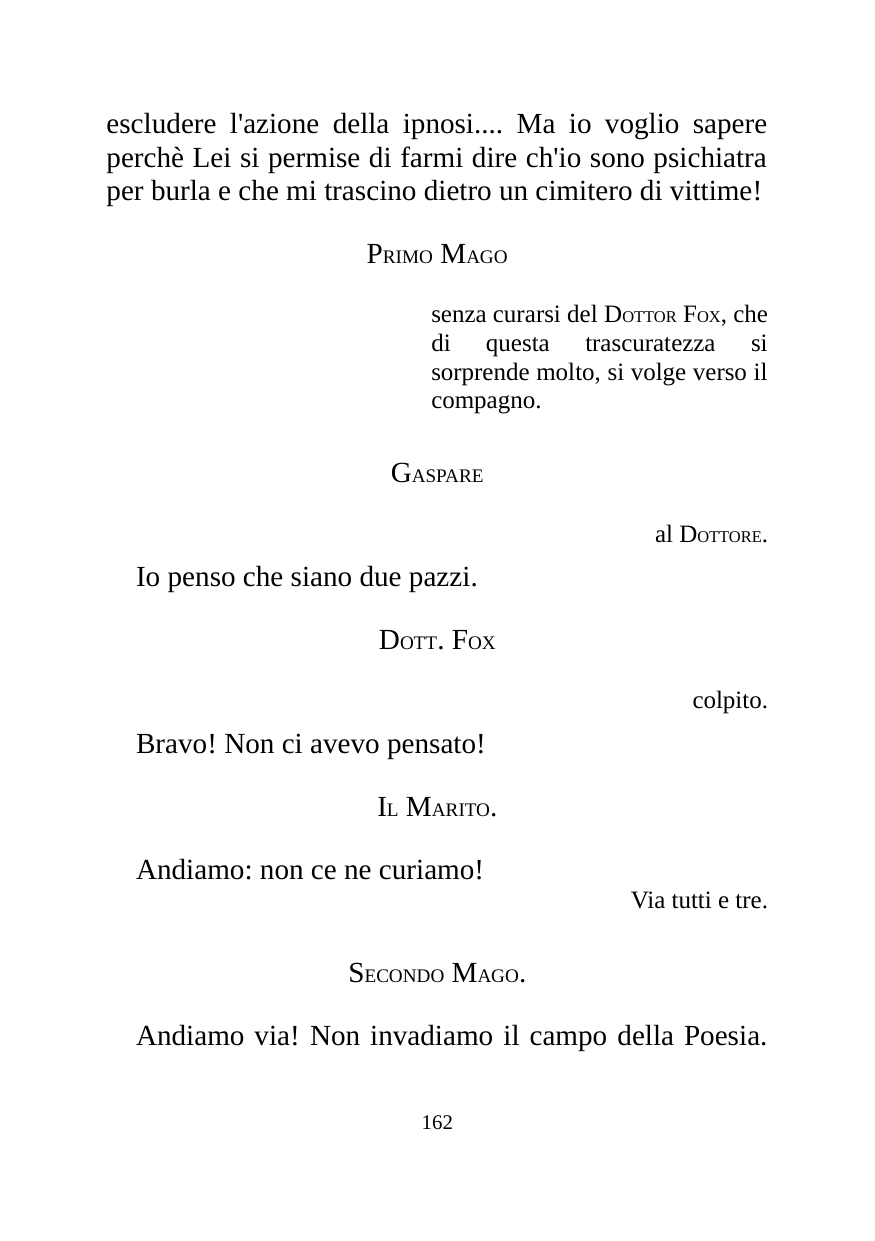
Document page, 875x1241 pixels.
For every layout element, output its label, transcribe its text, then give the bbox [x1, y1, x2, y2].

text al Dottore. [431, 519, 768, 547]
text escludere l'azione della ipnosi.... Ma io voglio sapere perchè Lei si permise di farmi dire ch'io sono psichiatra per burla e che mi trascino dietro un cimitero di vittime! [106, 106, 768, 207]
text senza curarsi del Dottor Fox, che di questa trascuratezza si sorprende molto, si volge verso il compagno. [431, 299, 768, 414]
text colpito. [431, 685, 768, 714]
text Gaspare [106, 456, 768, 489]
text Dott. Fox [106, 622, 768, 656]
text Il Marito. [106, 789, 768, 822]
text Bravo! Non ci avevo pensato! [106, 726, 768, 759]
text Secondo Mago. [106, 955, 768, 989]
text Andiamo via! Non invadiamo il campo della Poesia. [106, 1018, 768, 1052]
text Primo Mago [106, 236, 768, 270]
text Io penso che siano due pazzi. [106, 559, 768, 593]
text Andiamo: non ce ne curiamo! [106, 852, 768, 885]
text Via tutti e tre. [431, 885, 768, 914]
